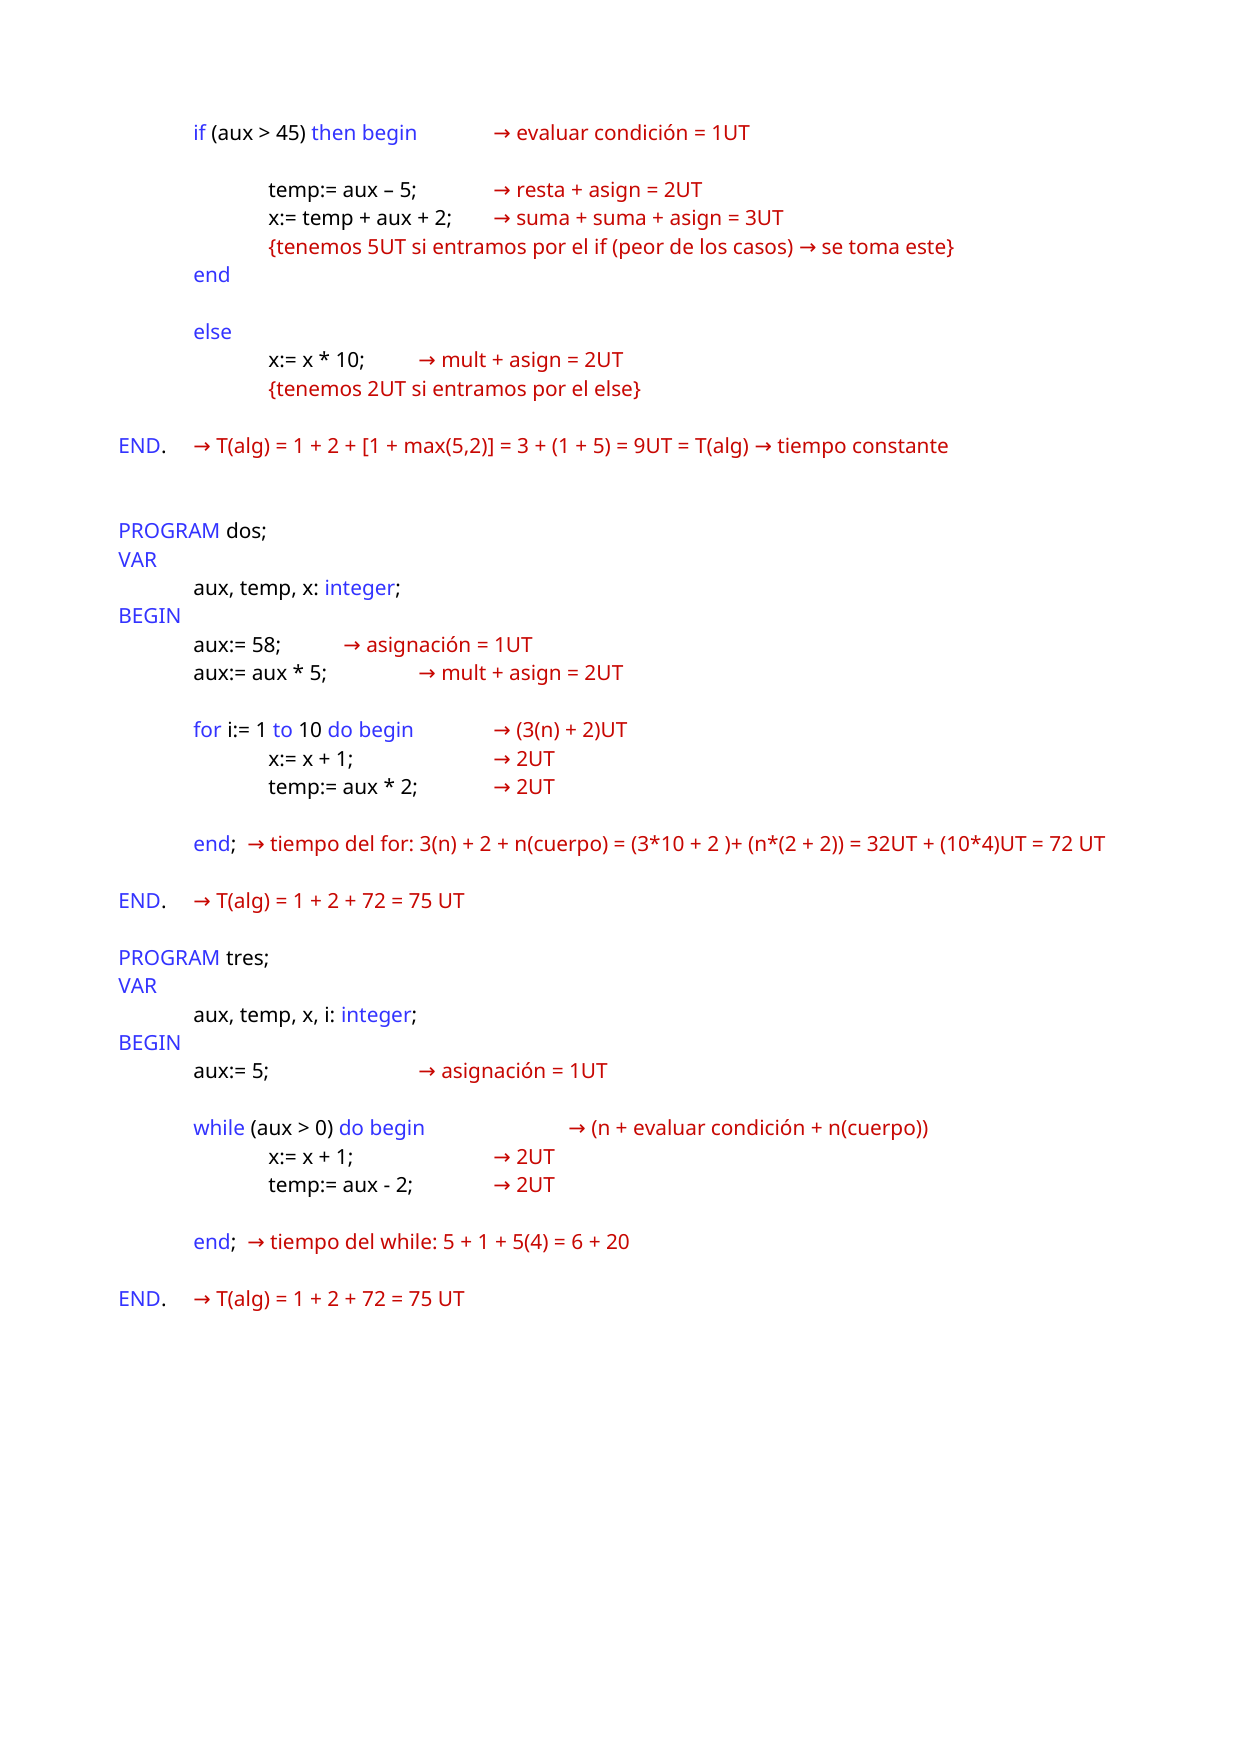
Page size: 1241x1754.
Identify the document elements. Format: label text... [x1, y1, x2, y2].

text x:= temp + aux + 2; → suma + suma + asign = 3UT [118, 203, 1122, 232]
text if (aux > 45) then begin → evaluar condición = 1UT [118, 118, 1122, 147]
text aux:= aux * 5; → mult + asign = 2UT [118, 658, 1122, 687]
text END. → T(alg) = 1 + 2 + 72 = 75 UT [118, 886, 1122, 914]
text aux:= 5; → asignación = 1UT [118, 1057, 1122, 1085]
text end [118, 260, 1122, 289]
text x:= x + 1; → 2UT [118, 1142, 1122, 1170]
text aux, temp, x: integer; [118, 573, 1122, 602]
text x:= x + 1; → 2UT [118, 744, 1122, 772]
text aux:= 58; → asignación = 1UT [118, 630, 1122, 658]
text END. → T(alg) = 1 + 2 + [1 + max(5,2)] = 3 + (1 + 5) = 9UT = T(alg) → tiempo constante [118, 431, 1122, 459]
text temp:= aux - 2; → 2UT [118, 1170, 1122, 1199]
text while (aux > 0) do begin → (n + evaluar condición + n(cuerpo)) [118, 1113, 1122, 1142]
text for i:= 1 to 10 do begin → (3(n) + 2)UT [118, 715, 1122, 744]
text x:= x * 10; → mult + asign = 2UT [118, 346, 1122, 374]
text BEGIN [118, 602, 1122, 630]
text VAR [118, 545, 1122, 573]
text PROGRAM tres; [118, 943, 1122, 971]
text temp:= aux * 2; → 2UT [118, 772, 1122, 801]
text {tenemos 2UT si entramos por el else} [118, 374, 1122, 402]
text END. → T(alg) = 1 + 2 + 72 = 75 UT [118, 1284, 1122, 1312]
text PROGRAM dos; [118, 516, 1122, 545]
text end; → tiempo del while: 5 + 1 + 5(4) = 6 + 20 [118, 1227, 1122, 1256]
text else [118, 317, 1122, 346]
text end; → tiempo del for: 3(n) + 2 + n(cuerpo) = (3*10 + 2 )+ (n*(2 + 2)) = 32UT + (10*4)UT = 72 UT [118, 829, 1122, 857]
text aux, temp, x, i: integer; [118, 1000, 1122, 1028]
text {tenemos 5UT si entramos por el if (peor de los casos) → se toma este} [118, 232, 1122, 260]
text temp:= aux – 5; → resta + asign = 2UT [118, 175, 1122, 203]
text VAR [118, 971, 1122, 1000]
text BEGIN [118, 1028, 1122, 1057]
